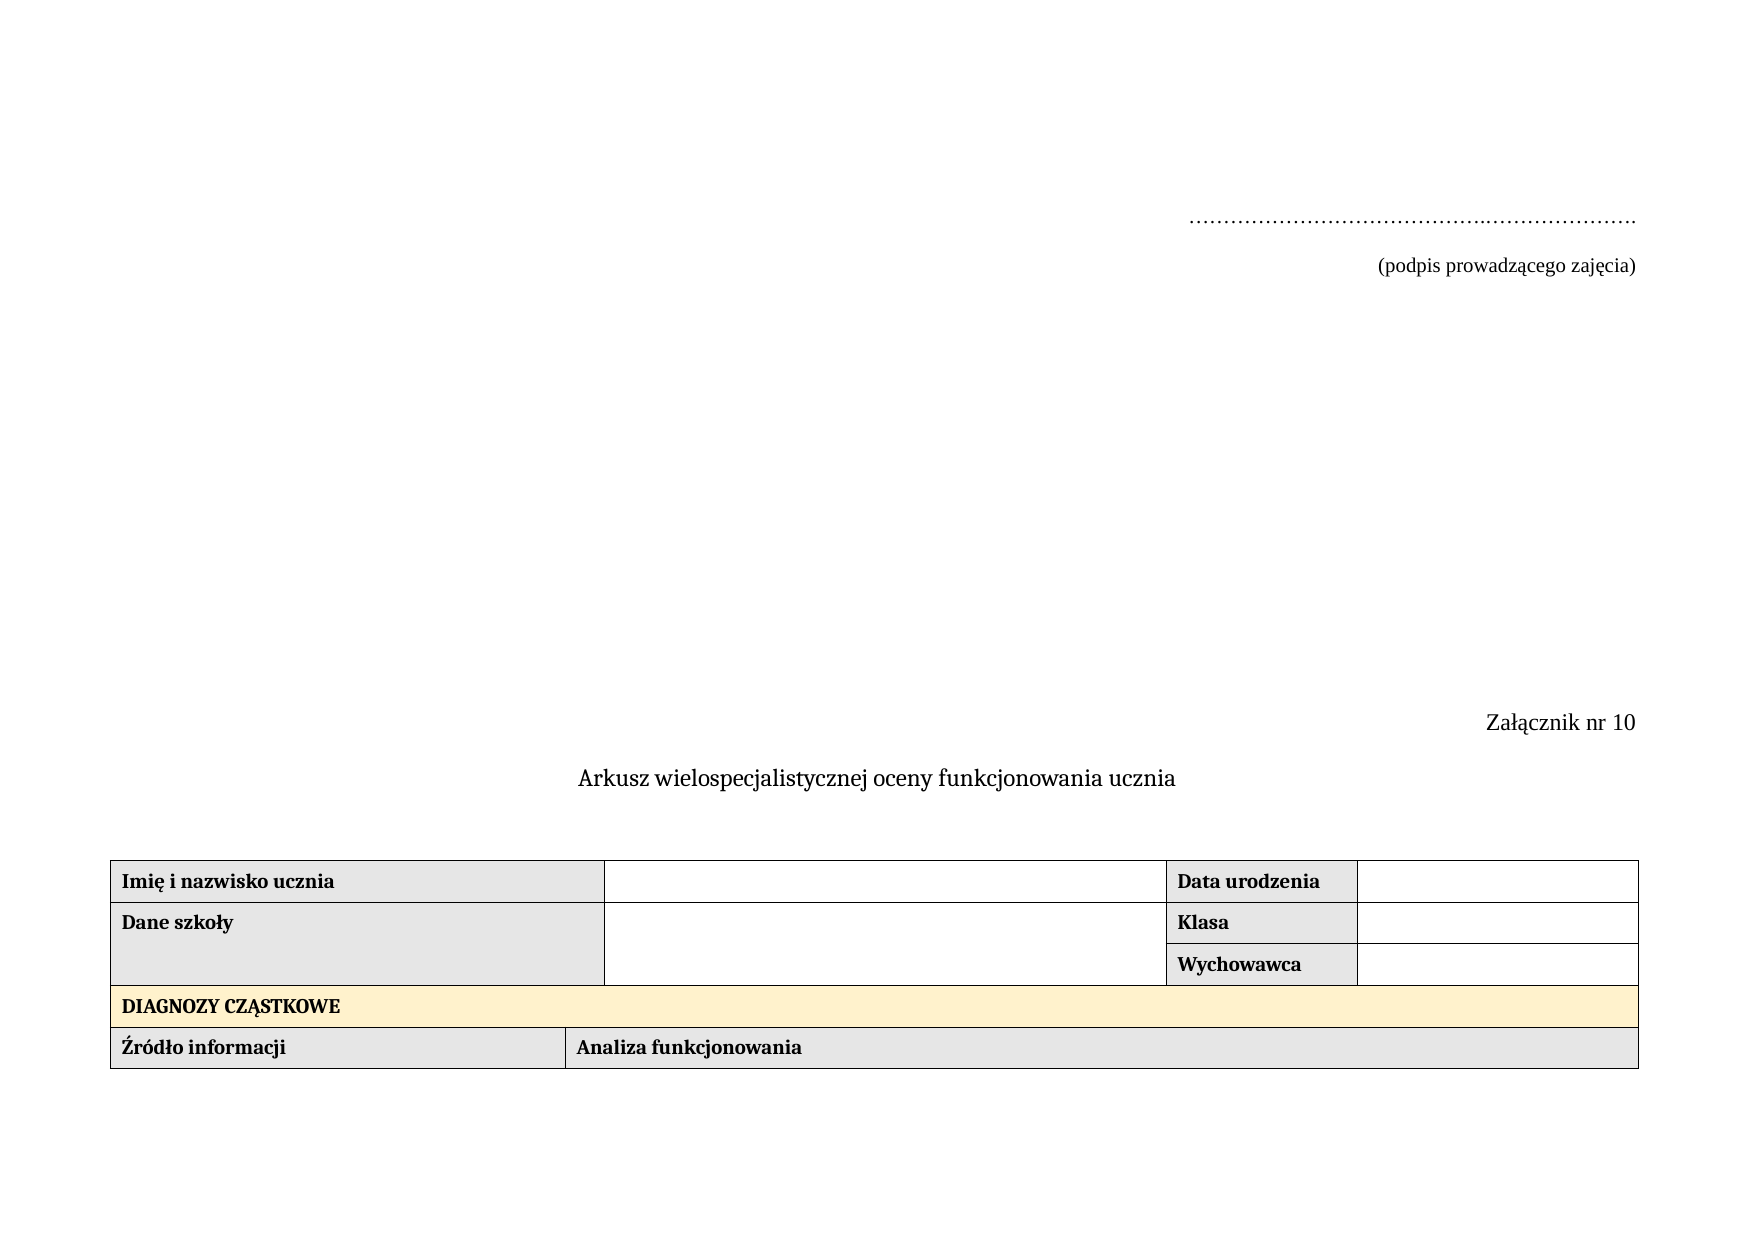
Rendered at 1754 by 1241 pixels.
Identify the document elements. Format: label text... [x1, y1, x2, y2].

table_header Imię i nazwisko ucznia [111, 861, 604, 902]
table_header Data urodzenia [1167, 861, 1357, 902]
text (podpis prowadzącego zajęcia) [118, 252, 1636, 277]
table_cell [1358, 944, 1638, 985]
table_cell [605, 903, 1166, 985]
table_header [605, 861, 1166, 902]
table_header [1358, 861, 1638, 902]
table_cell Klasa [1167, 903, 1357, 943]
table_cell DIAGNOZY CZĄSTKOWE [111, 986, 1638, 1027]
table_cell [1358, 903, 1638, 943]
text …………………………………….…………………. [118, 204, 1636, 228]
text Arkusz wielospecjalistycznej oceny funkcjonowania ucznia [118, 764, 1636, 793]
table_cell Źródło informacji [111, 1028, 565, 1068]
table_cell Analiza funkcjonowania [566, 1028, 1638, 1068]
text Załącznik nr 10 [118, 708, 1636, 735]
table_cell Dane szkoły [111, 903, 604, 985]
table_cell Wychowawca [1167, 944, 1357, 985]
